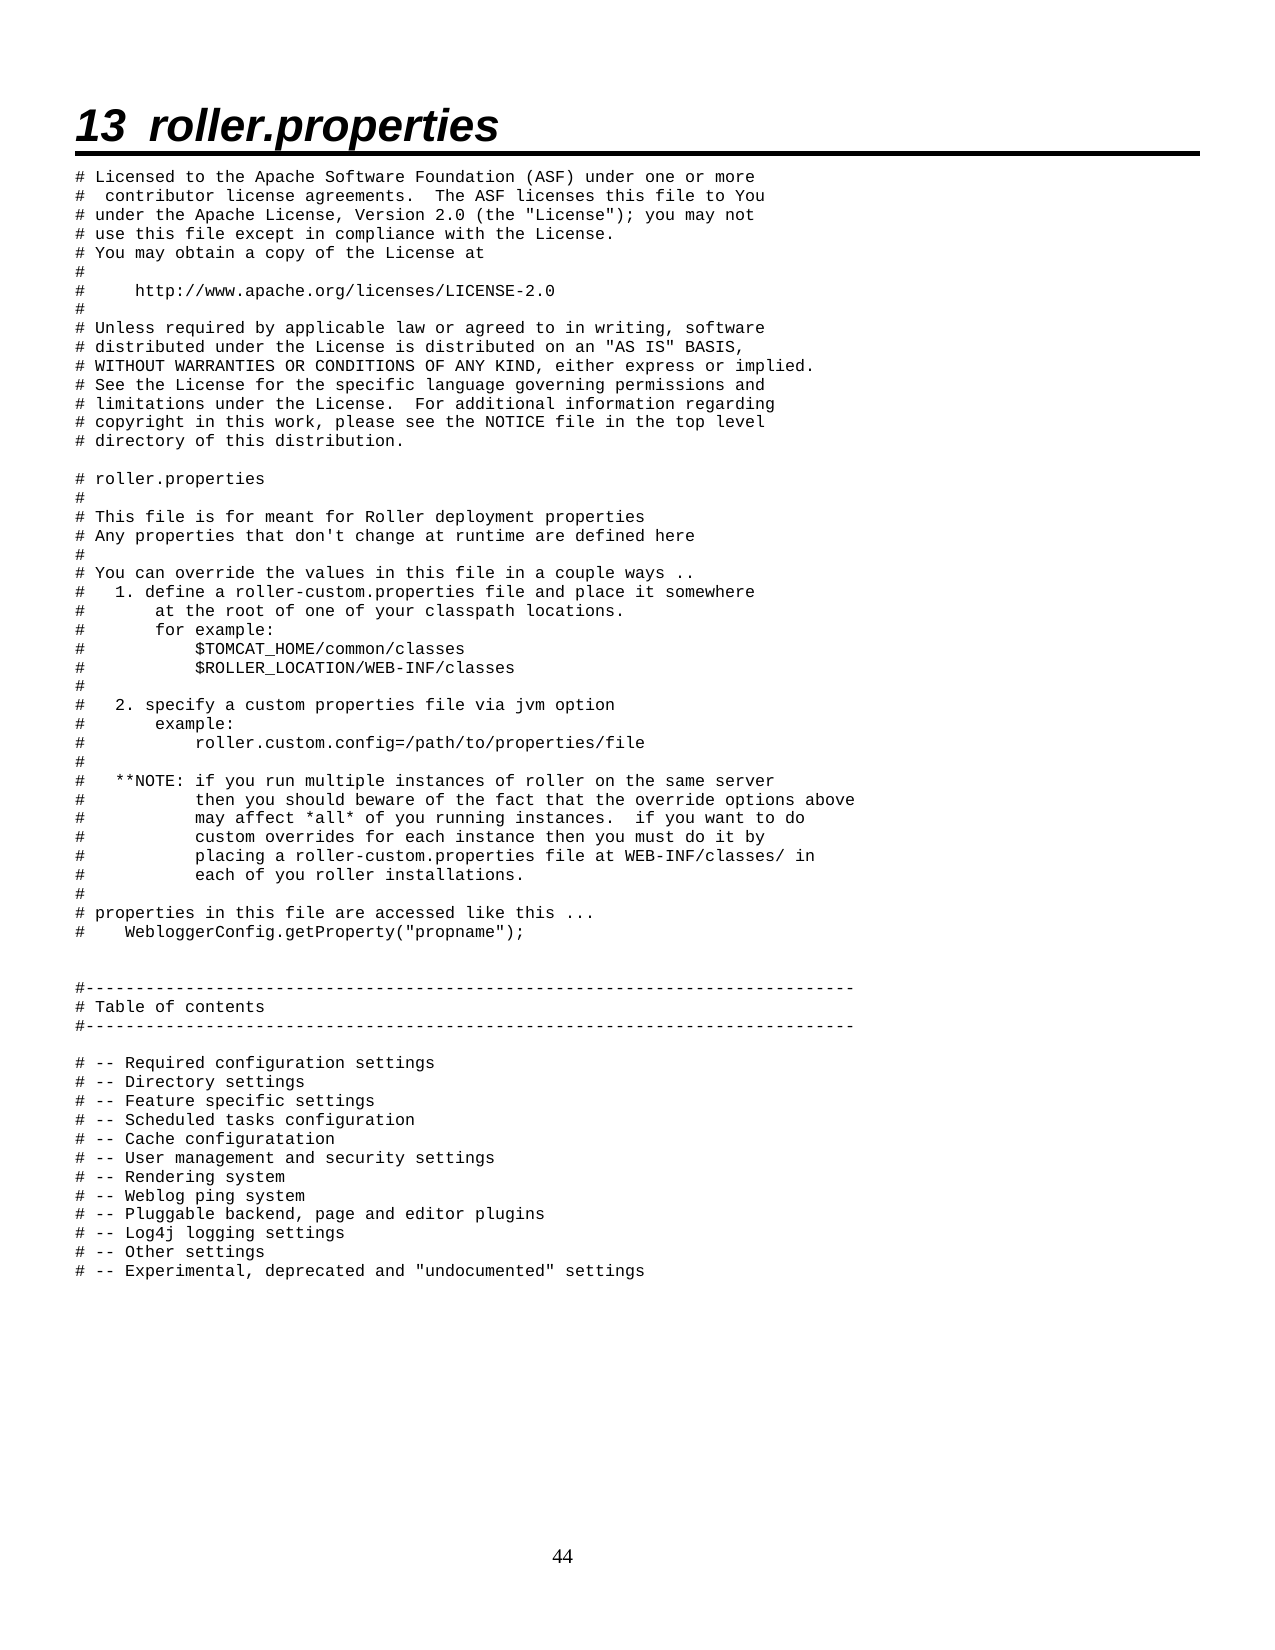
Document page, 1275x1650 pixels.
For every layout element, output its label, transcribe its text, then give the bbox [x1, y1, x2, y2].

text # [75, 753, 1200, 772]
text #----------------------------------------------------------------------------- [75, 980, 1200, 998]
text # -- Rendering system [75, 1168, 1200, 1187]
text # use this file except in compliance with the License. [75, 226, 1200, 244]
text # properties in this file are accessed like this ... [75, 904, 1200, 923]
text # [75, 885, 1200, 904]
text # See the License for the specific language governing permissions and [75, 376, 1200, 395]
text # **NOTE: if you run multiple instances of roller on the same server [75, 772, 1200, 791]
text # Any properties that don't change at runtime are defined here [75, 527, 1200, 546]
text # copyright in this work, please see the NOTICE file in the top level [75, 414, 1200, 433]
text # [75, 301, 1200, 320]
text # Unless required by applicable law or agreed to in writing, software [75, 320, 1200, 339]
text # -- Required configuration settings [75, 1055, 1200, 1074]
text # $TOMCAT_HOME/common/classes [75, 640, 1200, 659]
text # placing a roller-custom.properties file at WEB-INF/classes/ in [75, 848, 1200, 867]
text # for example: [75, 621, 1200, 640]
text # -- Pluggable backend, page and editor plugins [75, 1206, 1200, 1225]
text # distributed under the License is distributed on an "AS IS" BASIS, [75, 339, 1200, 357]
text # -- Weblog ping system [75, 1187, 1200, 1206]
text # limitations under the License. For additional information regarding [75, 395, 1200, 414]
text # You can override the values in this file in a couple ways .. [75, 565, 1200, 584]
text # under the Apache License, Version 2.0 (the "License"); you may not [75, 207, 1200, 226]
text # -- Experimental, deprecated and "undocumented" settings [75, 1262, 1200, 1281]
text # This file is for meant for Roller deployment properties [75, 508, 1200, 527]
text # -- Directory settings [75, 1074, 1200, 1093]
text # Table of contents [75, 998, 1200, 1017]
text # may affect *all* of you running instances. if you want to do [75, 810, 1200, 829]
text # [75, 678, 1200, 697]
text # custom overrides for each instance then you must do it by [75, 829, 1200, 848]
text # WITHOUT WARRANTIES OR CONDITIONS OF ANY KIND, either express or implied. [75, 357, 1200, 376]
text # WebloggerConfig.getProperty("propname"); [75, 923, 1200, 942]
text # roller.properties [75, 471, 1200, 489]
text # example: [75, 716, 1200, 734]
text # each of you roller installations. [75, 867, 1200, 885]
text # [75, 263, 1200, 282]
text # roller.custom.config=/path/to/properties/file [75, 734, 1200, 753]
text # Licensed to the Apache Software Foundation (ASF) under one or more [75, 169, 1200, 188]
text # $ROLLER_LOCATION/WEB-INF/classes [75, 659, 1200, 678]
text # directory of this distribution. [75, 433, 1200, 452]
text # -- Feature specific settings [75, 1093, 1200, 1112]
text #----------------------------------------------------------------------------- [75, 1017, 1200, 1036]
text # -- Log4j logging settings [75, 1225, 1200, 1244]
text # You may obtain a copy of the License at [75, 244, 1200, 263]
text # -- Cache configuratation [75, 1131, 1200, 1149]
text # 2. specify a custom properties file via jvm option [75, 697, 1200, 716]
text # http://www.apache.org/licenses/LICENSE-2.0 [75, 282, 1200, 301]
text # contributor license agreements. The ASF licenses this file to You [75, 188, 1200, 207]
subtitle roller.properties [75, 100, 1200, 151]
text # -- Other settings [75, 1244, 1200, 1262]
text # [75, 546, 1200, 565]
text # -- User management and security settings [75, 1149, 1200, 1168]
text # then you should beware of the fact that the override options above [75, 791, 1200, 810]
text # 1. define a roller-custom.properties file and place it somewhere [75, 584, 1200, 603]
text # at the root of one of your classpath locations. [75, 603, 1200, 621]
text # [75, 489, 1200, 508]
text # -- Scheduled tasks configuration [75, 1112, 1200, 1131]
